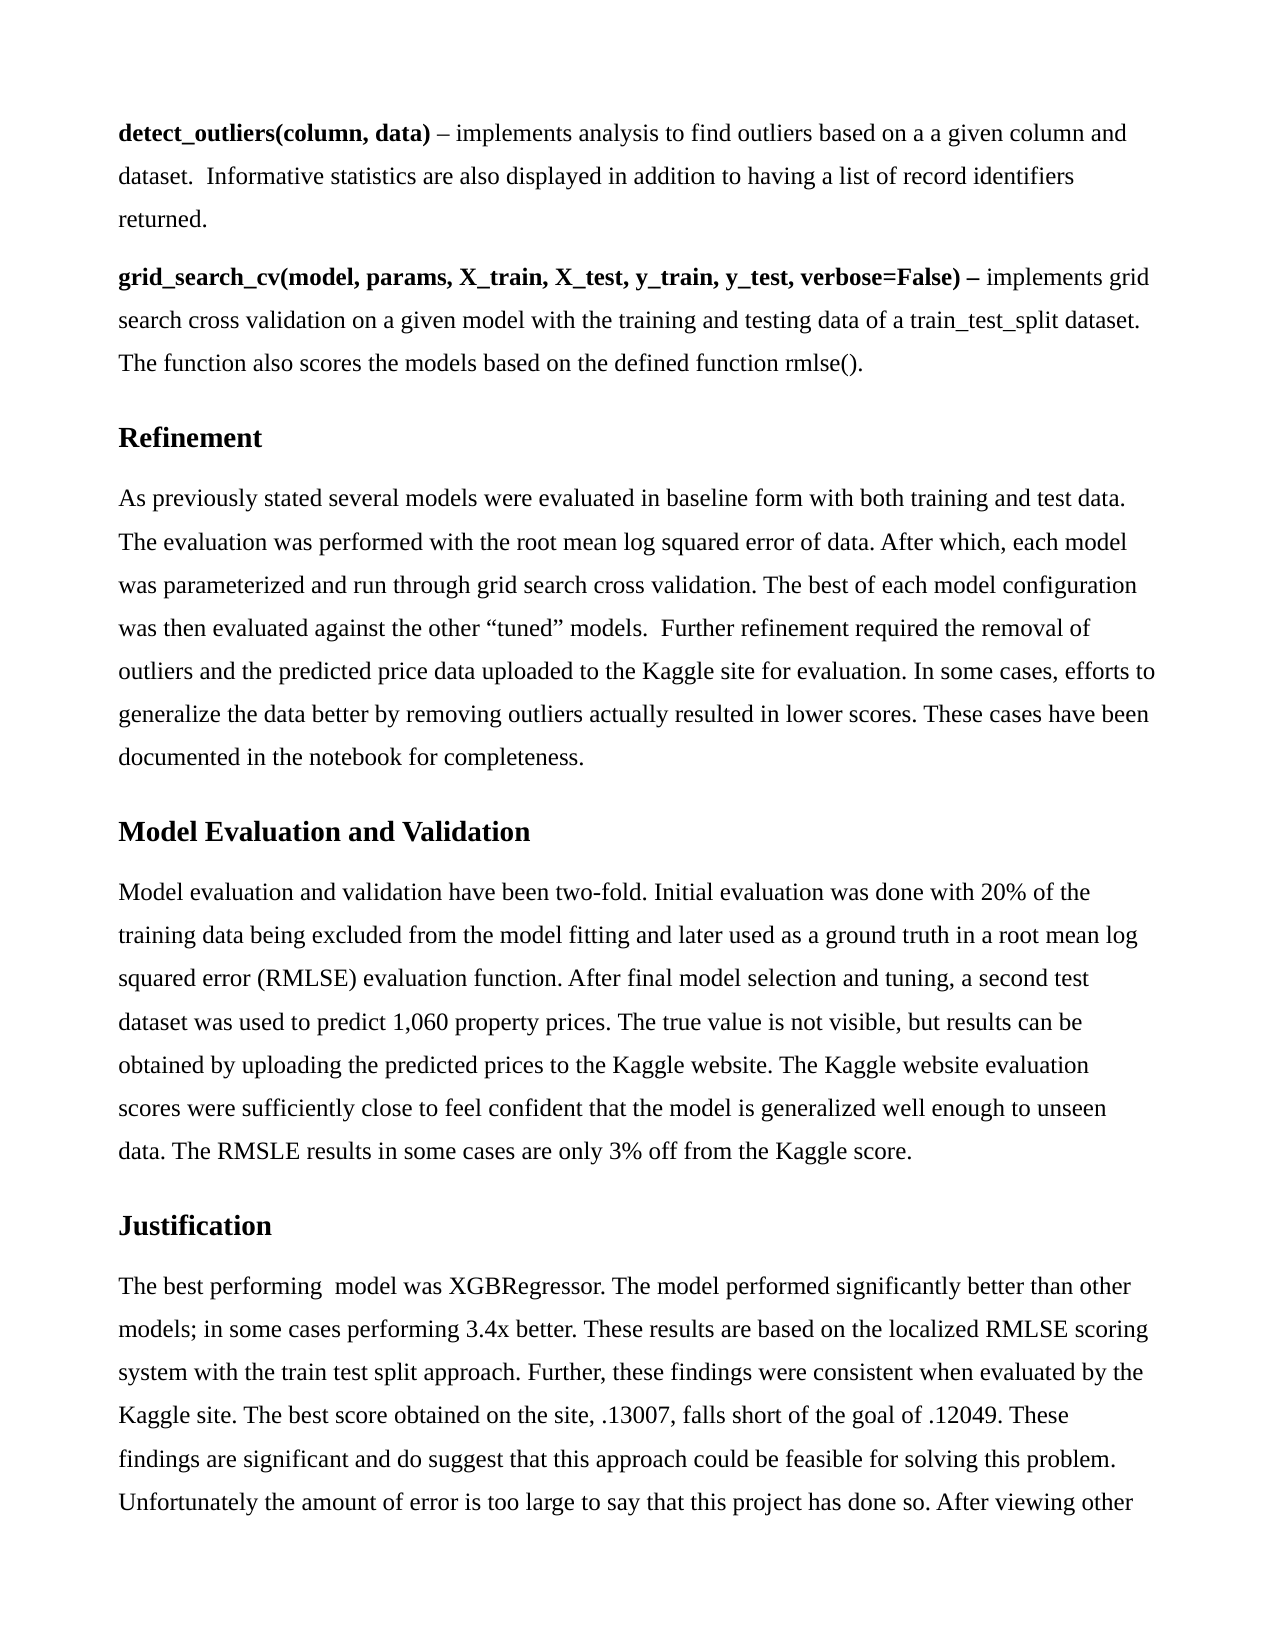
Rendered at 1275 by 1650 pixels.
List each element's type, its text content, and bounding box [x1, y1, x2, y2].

text grid_search_cv(model, params, X_train, X_test, y_train, y_test, verbose=False) – implements grid search cross validation on a given model with the training and testing data of a train_test_split dataset. The function also scores the models based on the defined function rmlse(). [118, 262, 1157, 377]
subtitle Model Evaluation and Validation [118, 814, 1157, 848]
text Model evaluation and validation have been two-fold. Initial evaluation was done with 20% of the training data being excluded from the model fitting and later used as a ground truth in a root mean log squared error (RMLSE) evaluation function. After final model selection and tuning, a second test dataset was used to predict 1,060 property prices. The true value is not visible, but results can be obtained by uploading the predicted prices to the Kaggle website. The Kaggle website evaluation scores were sufficiently close to feel confident that the model is generalized well enough to unseen data. The RMSLE results in some cases are only 3% off from the Kaggle score. [118, 877, 1157, 1165]
subtitle Refinement [118, 421, 1157, 454]
subtitle Justification [118, 1208, 1157, 1242]
text As previously stated several models were evaluated in baseline form with both training and test data. The evaluation was performed with the root mean log squared error of data. After which, each model was parameterized and run through grid search cross validation. The best of each model configuration was then evaluated against the other “tuned” models. Further refinement required the removal of outliers and the predicted price data uploaded to the Kaggle site for evaluation. In some cases, efforts to generalize the data better by removing outliers actually resulted in lower scores. These cases have been documented in the notebook for completeness. [118, 483, 1157, 771]
text detect_outliers(column, data) – implements analysis to find outliers based on a a given column and dataset. Informative statistics are also displayed in addition to having a list of record identifiers returned. [118, 118, 1157, 233]
text The best performing model was XGBRegressor. The model performed significantly better than other models; in some cases performing 3.4x better. These results are based on the localized RMLSE scoring system with the train test split approach. Further, these findings were consistent when evaluated by the Kaggle site. The best score obtained on the site, .13007, falls short of the goal of .12049. These findings are significant and do suggest that this approach could be feasible for solving this problem. Unfortunately the amount of error is too large to say that this project has done so. After viewing other [118, 1271, 1157, 1516]
